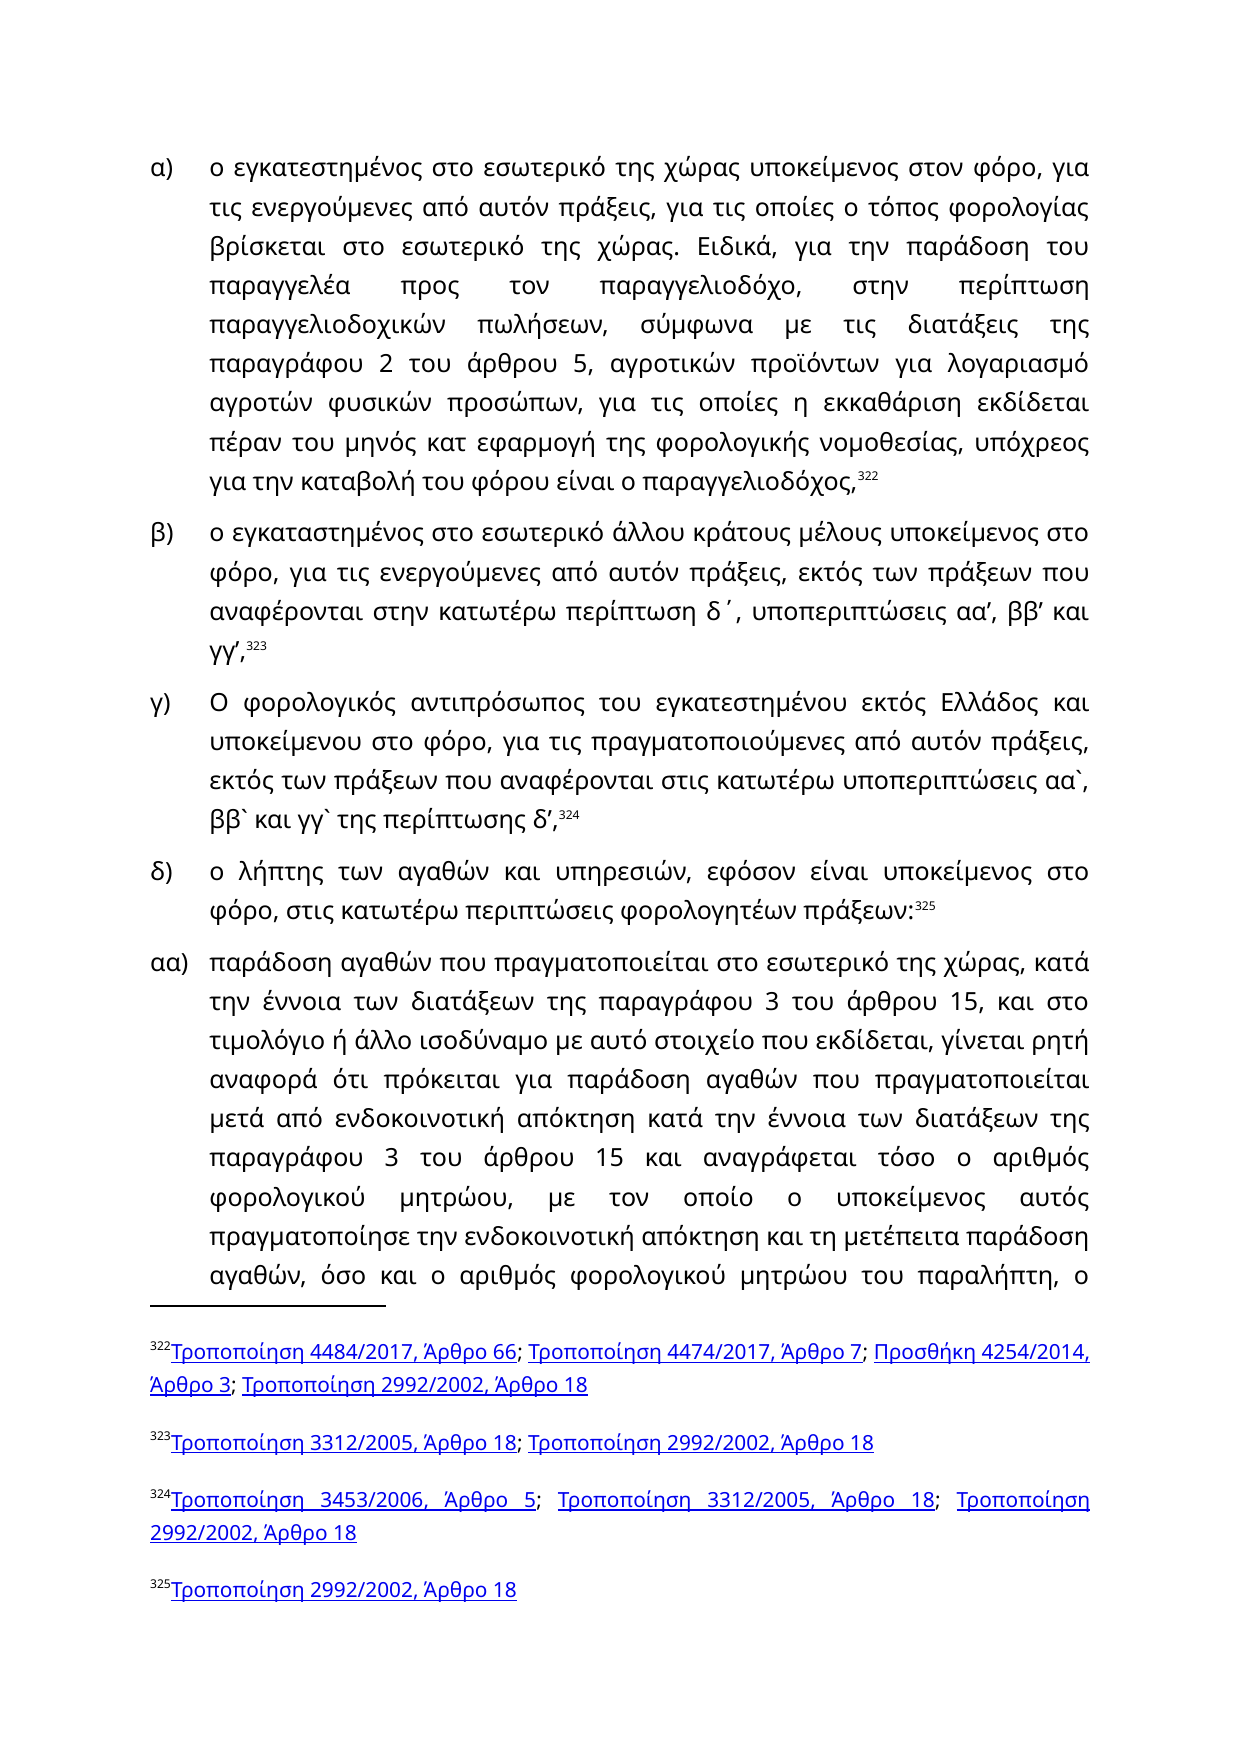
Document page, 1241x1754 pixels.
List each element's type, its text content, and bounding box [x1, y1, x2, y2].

text Τροποποίηση 3312/2005, Άρθρο 18; Τροποποίηση 2992/2002, Άρθρο 18 [150, 1428, 1090, 1456]
text Τροποποίηση 3453/2006, Άρθρο 5; Τροποποίηση 3312/2005, Άρθρο 18; Τροποποίηση 2992/2002, Άρθρο 18 [150, 1485, 1090, 1546]
list αα) παράδοση αγαθών που πραγματοποιείται στο εσωτερικό της χώρας, κατά την έννοια των διατάξεων της παραγράφου 3 του άρθρου 15, και στο τιμολόγιο ή άλλο ισοδύναμο με αυτό στοιχείο που εκδίδεται, γίνεται ρητή αναφορά ότι πρόκειται για παράδοση αγαθών που πραγματοποιείται μετά από ενδοκοινοτική απόκτηση κατά την έννοια των διατάξεων της παραγράφου 3 του άρθρου 15 και αναγράφεται τόσο ο αριθμός φορολογικού μητρώου, με τον οποίο ο υποκείμενος αυτός πραγματοποίησε την ενδοκοινοτική απόκτηση και τη μετέπειτα παράδοση αγαθών, όσο και ο αριθμός φορολογικού μητρώου του παραλήπτη, ο [150, 944, 1090, 1292]
text Τροποποίηση 2992/2002, Άρθρο 18 [150, 1576, 1090, 1604]
list α) ο εγκατεστημένος στο εσωτερικό της χώρας υποκείμενος στον φόρο, για τις ενεργούμενες από αυτόν πράξεις, για τις οποίες ο τόπος φορολογίας βρίσκεται στο εσωτερικό της χώρας. Ειδικά, για την παράδοση του παραγγελέα προς τον παραγγελιοδόχο, στην περίπτωση παραγγελιοδοχικών πωλήσεων, σύμφωνα με τις διατάξεις της παραγράφου 2 του άρθρου 5, αγροτικών προϊόντων για λογαριασμό αγροτών φυσικών προσώπων, για τις οποίες η εκκαθάριση εκδίδεται πέραν του μηνός κατ εφαρμογή της φορολογικής νομοθεσίας, υπόχρεος για την καταβολή του φόρου είναι ο παραγγελιοδόχος, [150, 150, 1090, 497]
list β) ο εγκαταστημένος στο εσωτερικό άλλου κράτους μέλους υποκείμενος στο φόρο, για τις ενεργούμενες από αυτόν πράξεις, εκτός των πράξεων που αναφέρονται στην κατωτέρω περίπτωση δ΄, υποπεριπτώσεις αα’, ββ’ και γγ’, [150, 515, 1090, 667]
list γ) Ο φορολογικός αντιπρόσωπος του εγκατεστημένου εκτός Ελλάδος και υποκείμενου στο φόρο, για τις πραγματοποιούμενες από αυτόν πράξεις, εκτός των πράξεων που αναφέρονται στις κατωτέρω υποπεριπτώσεις αα`, ββ` και γγ` της περίπτωσης δ’, [150, 684, 1090, 836]
text Τροποποίηση 4484/2017, Άρθρο 66; Τροποποίηση 4474/2017, Άρθρο 7; Προσθήκη 4254/2014, Άρθρο 3; Τροποποίηση 2992/2002, Άρθρο 18 [150, 1337, 1090, 1398]
list δ) ο λήπτης των αγαθών και υπηρεσιών, εφόσον είναι υποκείμενος στο φόρο, στις κατωτέρω περιπτώσεις φορολογητέων πράξεων: [150, 853, 1090, 927]
